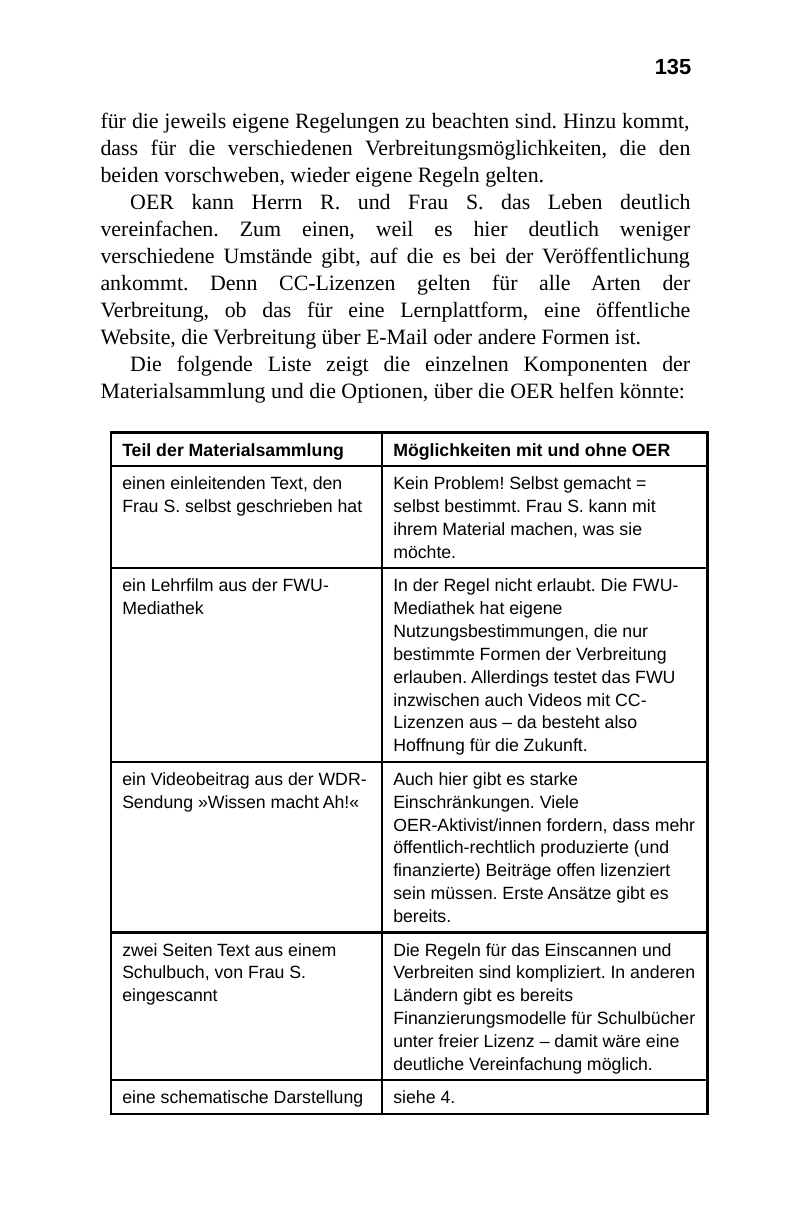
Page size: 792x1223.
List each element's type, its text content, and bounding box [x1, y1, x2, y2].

text OER kann Herrn R. und Frau S. das Leben deutlich vereinfachen. Zum einen, weil es hier deutlich weniger verschiedene Umstände gibt, auf die es bei der Veröffentlichung ankommt. Denn CC-Lizenzen gelten für alle Arten der Verbreitung, ob das für eine Lernplattform, eine öffentliche Website, die Verbreitung über E-Mail oder andere Formen ist. [100, 188, 691, 350]
table_cell zwei Seiten Text aus einem Schulbuch, von Frau S. eingescannt [112, 934, 381, 1079]
text für die jeweils eigene Regelungen zu beachten sind. Hinzu kommt, dass für die verschiedenen Verbreitungsmöglichkeiten, die den beiden vorschweben, wieder eigene Regeln gelten. [100, 106, 691, 188]
table_cell Die Regeln für das Einscannen und Verbreiten sind kompliziert. In anderen Ländern gibt es bereits Finanzierungsmodelle für Schulbücher unter freier Lizenz – damit wäre eine deutliche Vereinfachung möglich. [383, 934, 706, 1079]
table_header Teil der Materialsammlung [112, 434, 381, 465]
table_cell ein Videobeitrag aus der WDR-Sendung »Wissen macht Ah!« [112, 763, 381, 931]
table_cell Auch hier gibt es starke Einschränkungen. Viele OER-Aktivist/innen fordern, dass mehr öffentlich-rechtlich produzierte (und finanzierte) Beiträge offen lizenziert sein müssen. Erste Ansätze gibt es bereits. [383, 763, 706, 931]
table_header Möglichkeiten mit und ohne OER [383, 434, 706, 465]
text Die folgende Liste zeigt die einzelnen Komponenten der Materialsammlung und die Optionen, über die OER helfen könnte: [100, 350, 691, 404]
table_cell Kein Problem! Selbst gemacht = selbst bestimmt. Frau S. kann mit ihrem Material machen, was sie möchte. [383, 467, 706, 567]
table_cell einen einleitenden Text, den Frau S. selbst geschrieben hat [112, 467, 381, 567]
table_cell In der Regel nicht erlaubt. Die FWU-Mediathek hat eigene Nutzungsbestimmungen, die nur bestimmte Formen der Verbreitung erlauben. Allerdings testet das FWU inzwischen auch Videos mit CC-Lizenzen aus – da besteht also Hoffnung für die Zukunft. [383, 569, 706, 761]
table_cell ein Lehrfilm aus der FWU­Mediathek [112, 569, 381, 761]
table_cell eine schematische Darstellung [112, 1081, 381, 1113]
table_cell siehe 4. [383, 1081, 706, 1113]
